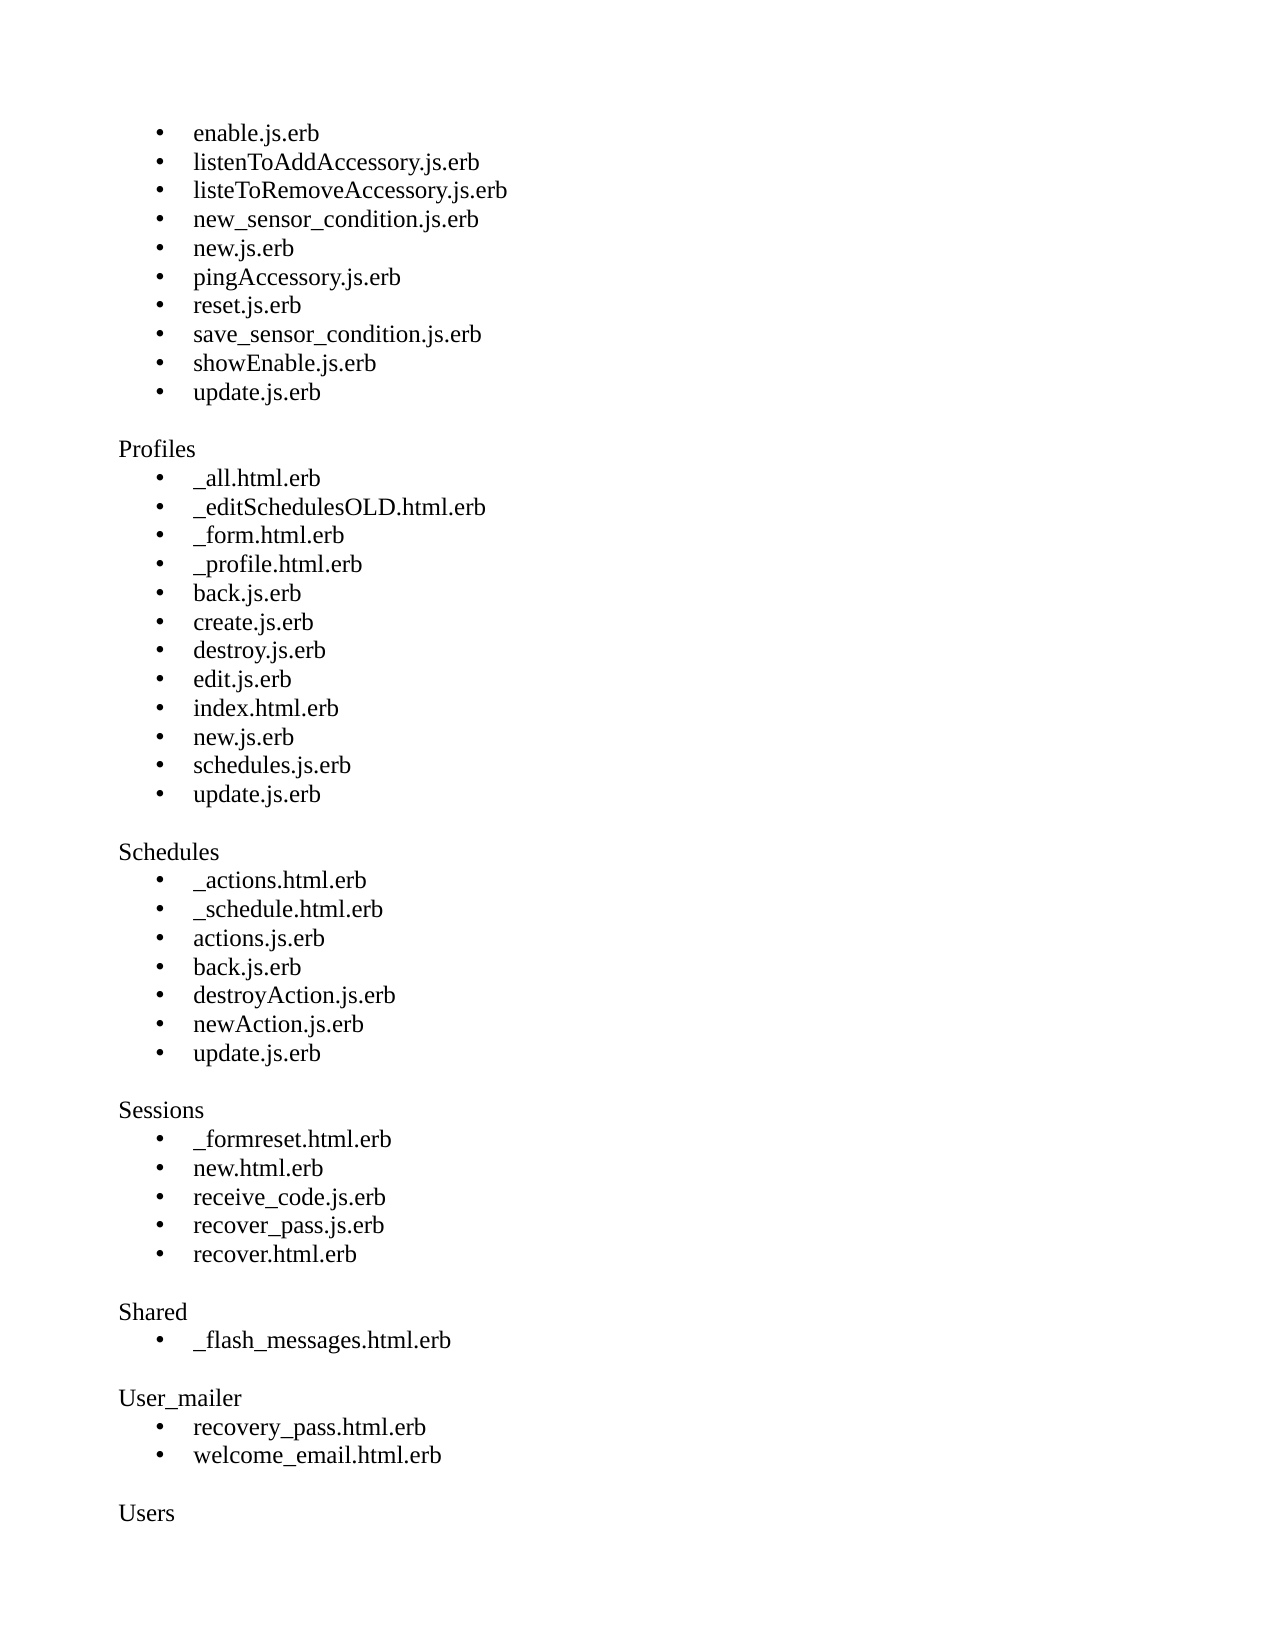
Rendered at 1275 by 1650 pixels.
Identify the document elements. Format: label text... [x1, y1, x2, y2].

list _all.html.erb [156, 463, 1157, 492]
list showEnable.js.erb [156, 348, 1157, 377]
list index.html.erb [156, 693, 1157, 722]
list back.js.erb [156, 952, 1157, 981]
list _editSchedulesOLD.html.erb [156, 492, 1157, 521]
list _profile.html.erb [156, 549, 1157, 578]
list pingAccessory.js.erb [156, 262, 1157, 291]
text Shared [118, 1297, 1157, 1326]
list new.html.erb [156, 1153, 1157, 1182]
list _schedule.html.erb [156, 894, 1157, 923]
list save_sensor_condition.js.erb [156, 319, 1157, 348]
list receive_code.js.erb [156, 1182, 1157, 1211]
list reset.js.erb [156, 291, 1157, 319]
list new_sensor_condition.js.erb [156, 204, 1157, 233]
list recover_pass.js.erb [156, 1211, 1157, 1239]
list recovery_pass.html.erb [156, 1412, 1157, 1441]
list listeToRemoveAccessory.js.erb [156, 176, 1157, 204]
list back.js.erb [156, 578, 1157, 607]
list recover.html.erb [156, 1239, 1157, 1268]
list enable.js.erb [156, 118, 1157, 147]
text Profiles [118, 434, 1157, 463]
list _formreset.html.erb [156, 1124, 1157, 1153]
list _form.html.erb [156, 521, 1157, 549]
list new.js.erb [156, 722, 1157, 751]
list destroy.js.erb [156, 636, 1157, 664]
list update.js.erb [156, 779, 1157, 808]
list welcome_email.html.erb [156, 1441, 1157, 1469]
text Sessions [118, 1096, 1157, 1124]
list edit.js.erb [156, 664, 1157, 693]
list destroyAction.js.erb [156, 981, 1157, 1009]
list update.js.erb [156, 377, 1157, 406]
text User_mailer [118, 1383, 1157, 1412]
text Users [118, 1498, 1157, 1527]
list schedules.js.erb [156, 751, 1157, 779]
list update.js.erb [156, 1038, 1157, 1067]
list new.js.erb [156, 233, 1157, 262]
list listenToAddAccessory.js.erb [156, 147, 1157, 176]
list _actions.html.erb [156, 866, 1157, 894]
list actions.js.erb [156, 923, 1157, 952]
list create.js.erb [156, 607, 1157, 636]
text Schedules [118, 837, 1157, 866]
list newAction.js.erb [156, 1009, 1157, 1038]
list _flash_messages.html.erb [156, 1326, 1157, 1354]
